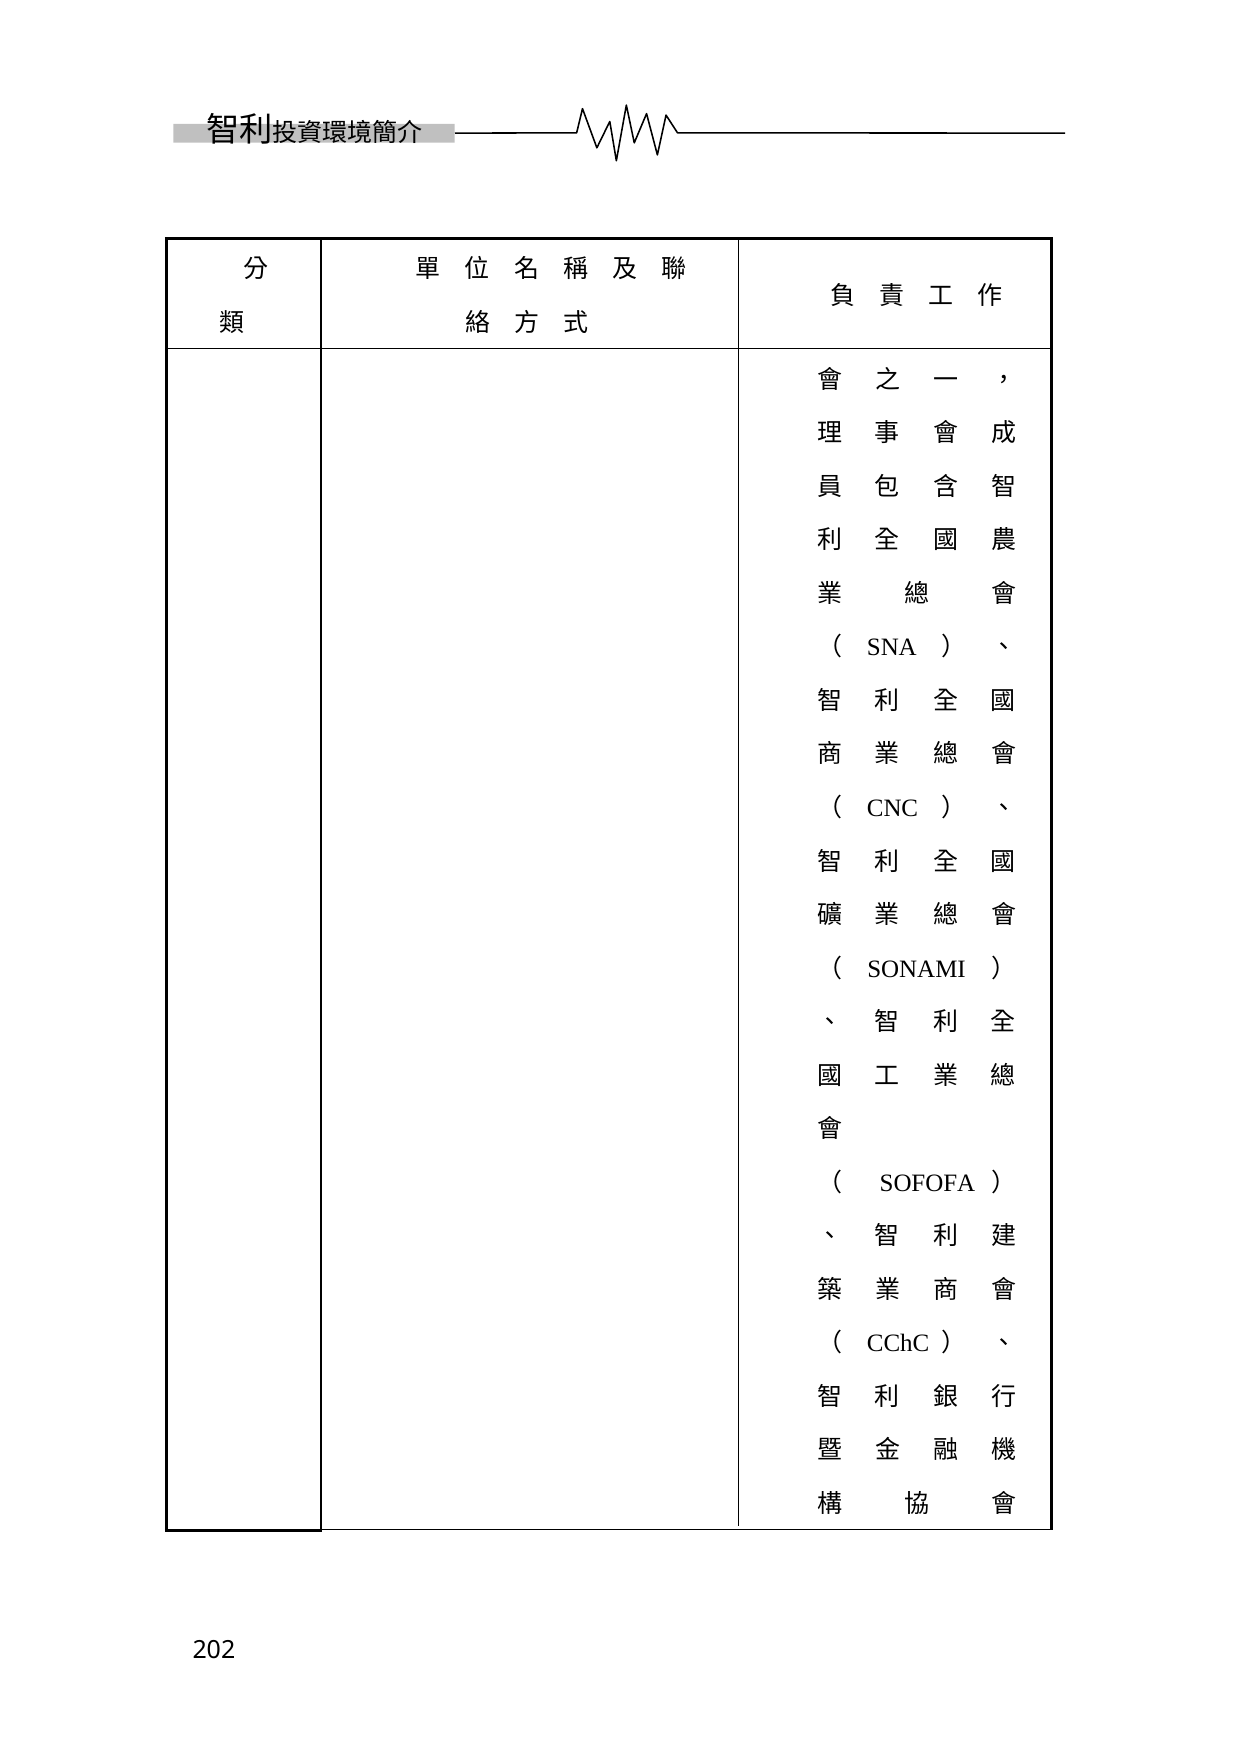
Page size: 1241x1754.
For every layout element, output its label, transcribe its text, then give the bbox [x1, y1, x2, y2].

table_cell [168, 349, 320, 1528]
table_header 單位名稱及聯絡方式 [322, 240, 738, 347]
table_header 負責工作 [739, 240, 1050, 347]
table_cell [322, 349, 738, 1528]
table_cell 會之一，理事會成員包含智利全國農業總會（SNA）、智利全國商業總會（CNC）、智利全國礦業總會（SONAMI）、智利全國工業總會（SOFOFA）、智利建築業商會（CChC）、智利銀行暨金融機構協會 [738, 349, 1050, 1528]
table_header 分類 [168, 240, 320, 347]
